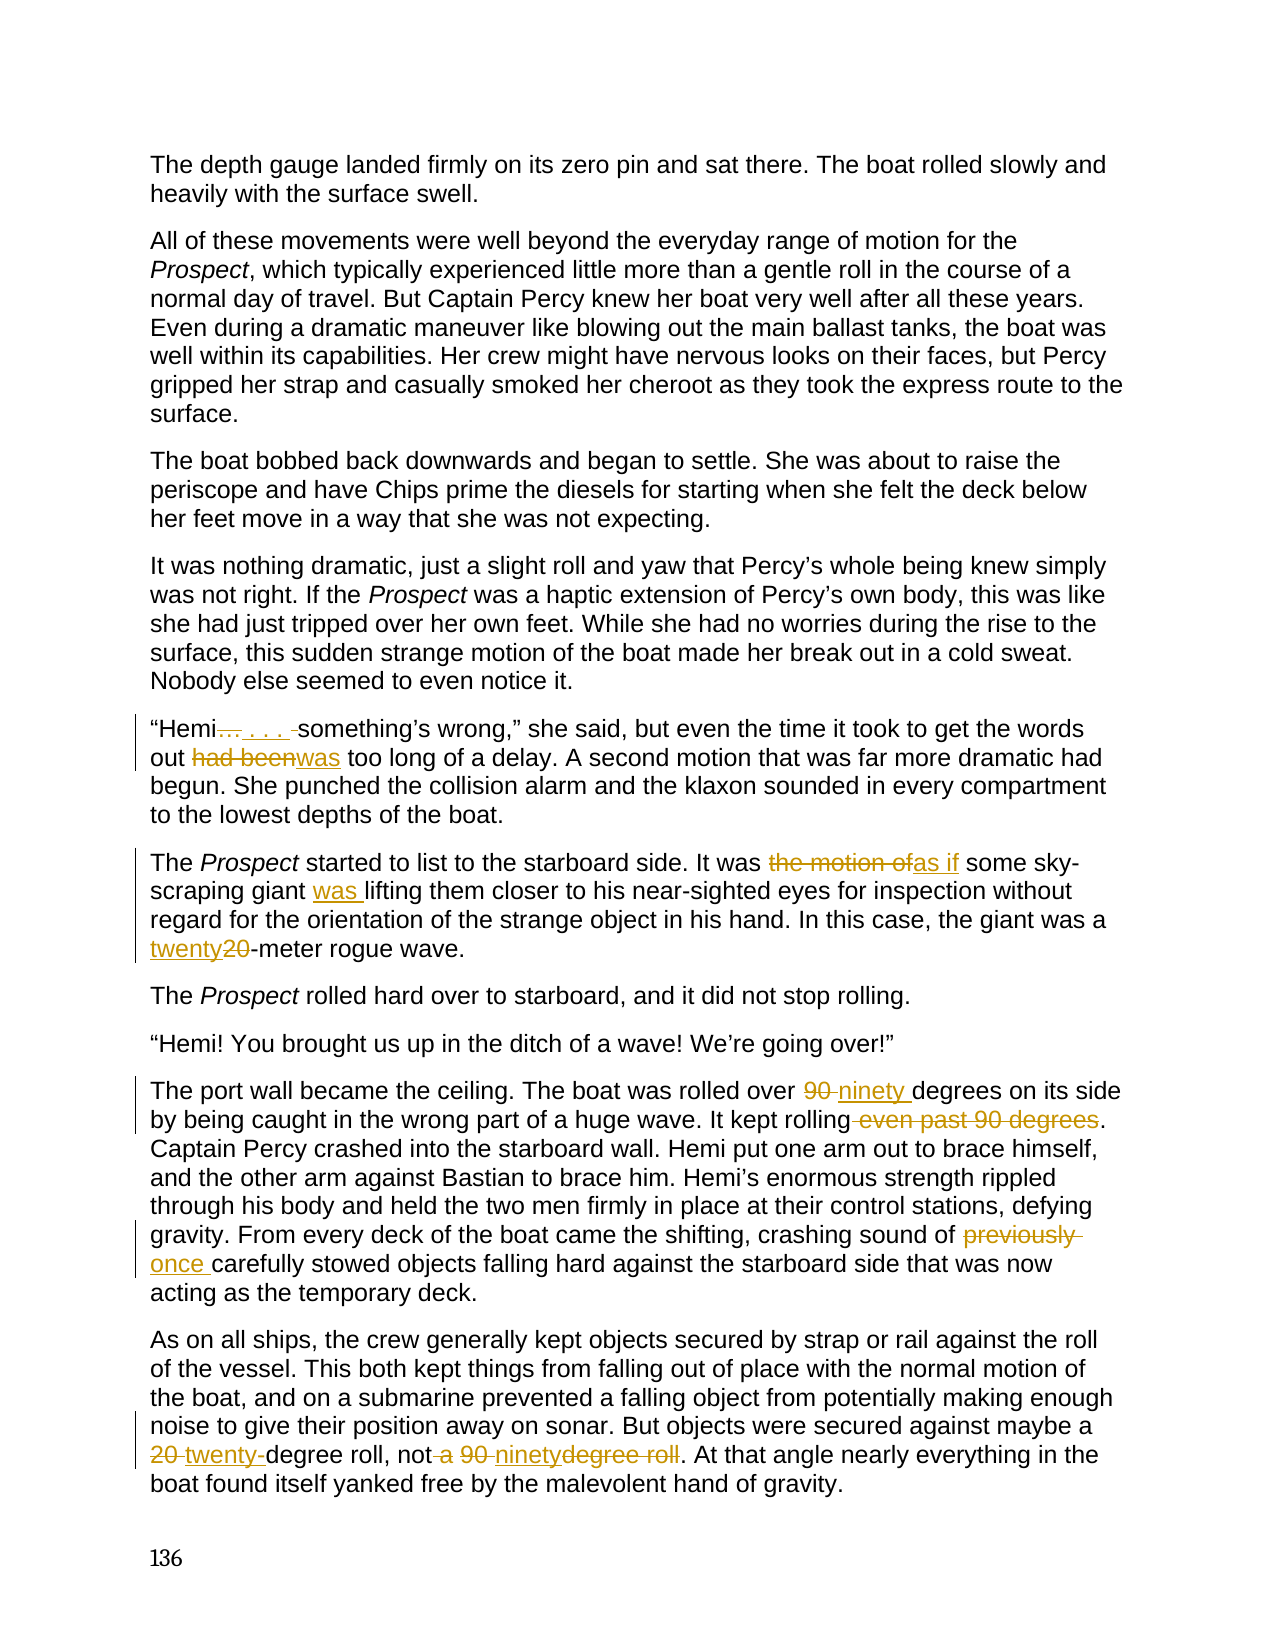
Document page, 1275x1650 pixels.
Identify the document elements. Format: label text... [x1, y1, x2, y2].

text All of these movements were well beyond the everyday range of motion for the Prospect, which typically experienced little more than a gentle roll in the course of a normal day of travel. But Captain Percy knew her boat very well after all these years. Even during a dramatic maneuver like blowing out the main ballast tanks, the boat was well within its capabilities. Her crew might have nervous looks on their faces, but Percy gripped her strap and casually smoked her cheroot as they took the express route to the surface. [150, 226, 1125, 427]
text The port wall became the ceiling. The boat was rolled over ninety degrees on its side by being caught in the wrong part of a huge wave. It kept rolling. Captain Percy crashed into the starboard wall. Hemi put one arm out to brace himself, and the other arm against Bastian to brace him. Hemi’s enormous strength rippled through his body and held the two men firmly in place at their control stations, defying gravity. From every deck of the boat came the shifting, crashing sound of once carefully stowed objects falling hard against the starboard side that was now acting as the temporary deck. [150, 1076, 1125, 1306]
text The Prospect started to list to the starboard side. It was as if some sky-scraping giant was lifting them closer to his near-sighted eyes for inspection without regard for the orientation of the strange object in his hand. In this case, the giant was a twenty-meter rogue wave. [150, 847, 1125, 962]
text The depth gauge landed firmly on its zero pin and sat there. The boat rolled slowly and heavily with the surface swell. [150, 150, 1125, 207]
text It was nothing dramatic, just a slight roll and yaw that Percy’s whole being knew simply was not right. If the Prospect was a haptic extension of Percy’s own body, this was like she had just tripped over her own feet. While she had no worries during the rise to the surface, this sudden strange motion of the boat made her break out in a cold sweat. Nobody else seemed to even notice it. [150, 551, 1125, 695]
text The boat bobbed back downwards and began to settle. She was about to raise the periscope and have Chips prime the diesels for starting when she felt the deck below her feet move in a way that she was not expecting. [150, 446, 1125, 532]
text “Hemi . . . something’s wrong,” she said, but even the time it took to get the words out was too long of a delay. A second motion that was far more dramatic had begun. She punched the collision alarm and the klaxon sounded in every compartment to the lowest depths of the boat. [150, 714, 1125, 829]
text The Prospect rolled hard over to starboard, and it did not stop rolling. [150, 981, 1125, 1010]
text As on all ships, the crew generally kept objects secured by strap or rail against the roll of the vessel. This both kept things from falling out of place with the normal motion of the boat, and on a submarine prevented a falling object from potentially making enough noise to give their position away on sonar. But objects were secured against maybe a twenty-degree roll, not ninety. At that angle nearly everything in the boat found itself yanked free by the malevolent hand of gravity. [150, 1325, 1125, 1497]
text “Hemi! You brought us up in the ditch of a wave! We’re going over!” [150, 1029, 1125, 1057]
